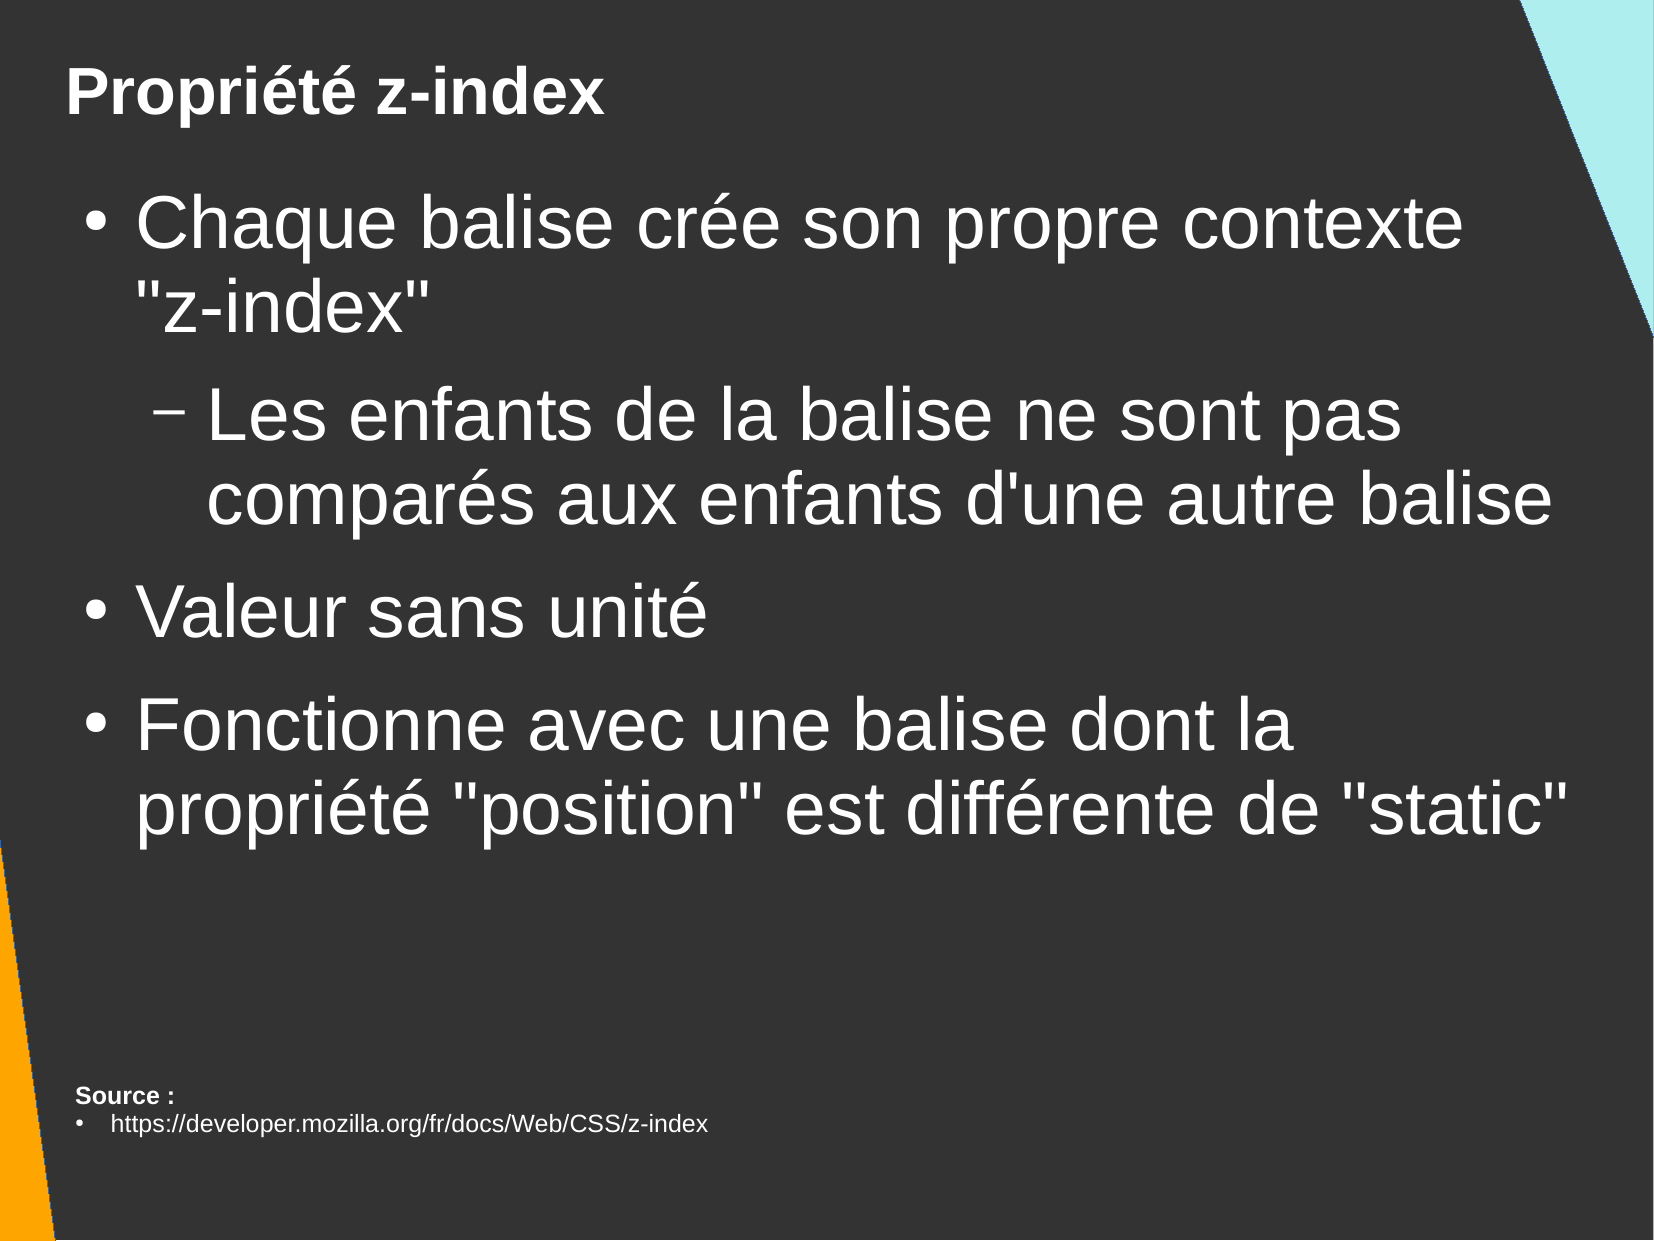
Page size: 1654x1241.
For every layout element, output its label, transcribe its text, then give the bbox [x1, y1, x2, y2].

text_box Source : https://developer.mozilla.org/fr/docs/Web/CSS/z-index [60, 1074, 1546, 1217]
text_box [0, 839, 56, 1241]
list Chaque balise crée son propre contexte "z-index" Les enfants de la balise ne sont pas comparés aux enfants d'une autre balise Valeur sans unité Fonctionne avec une balise dont la propriété "position" est différente de "static" [64, 180, 1604, 1028]
text_box [1519, 0, 1654, 338]
title Propriété z-index [64, 54, 1553, 135]
